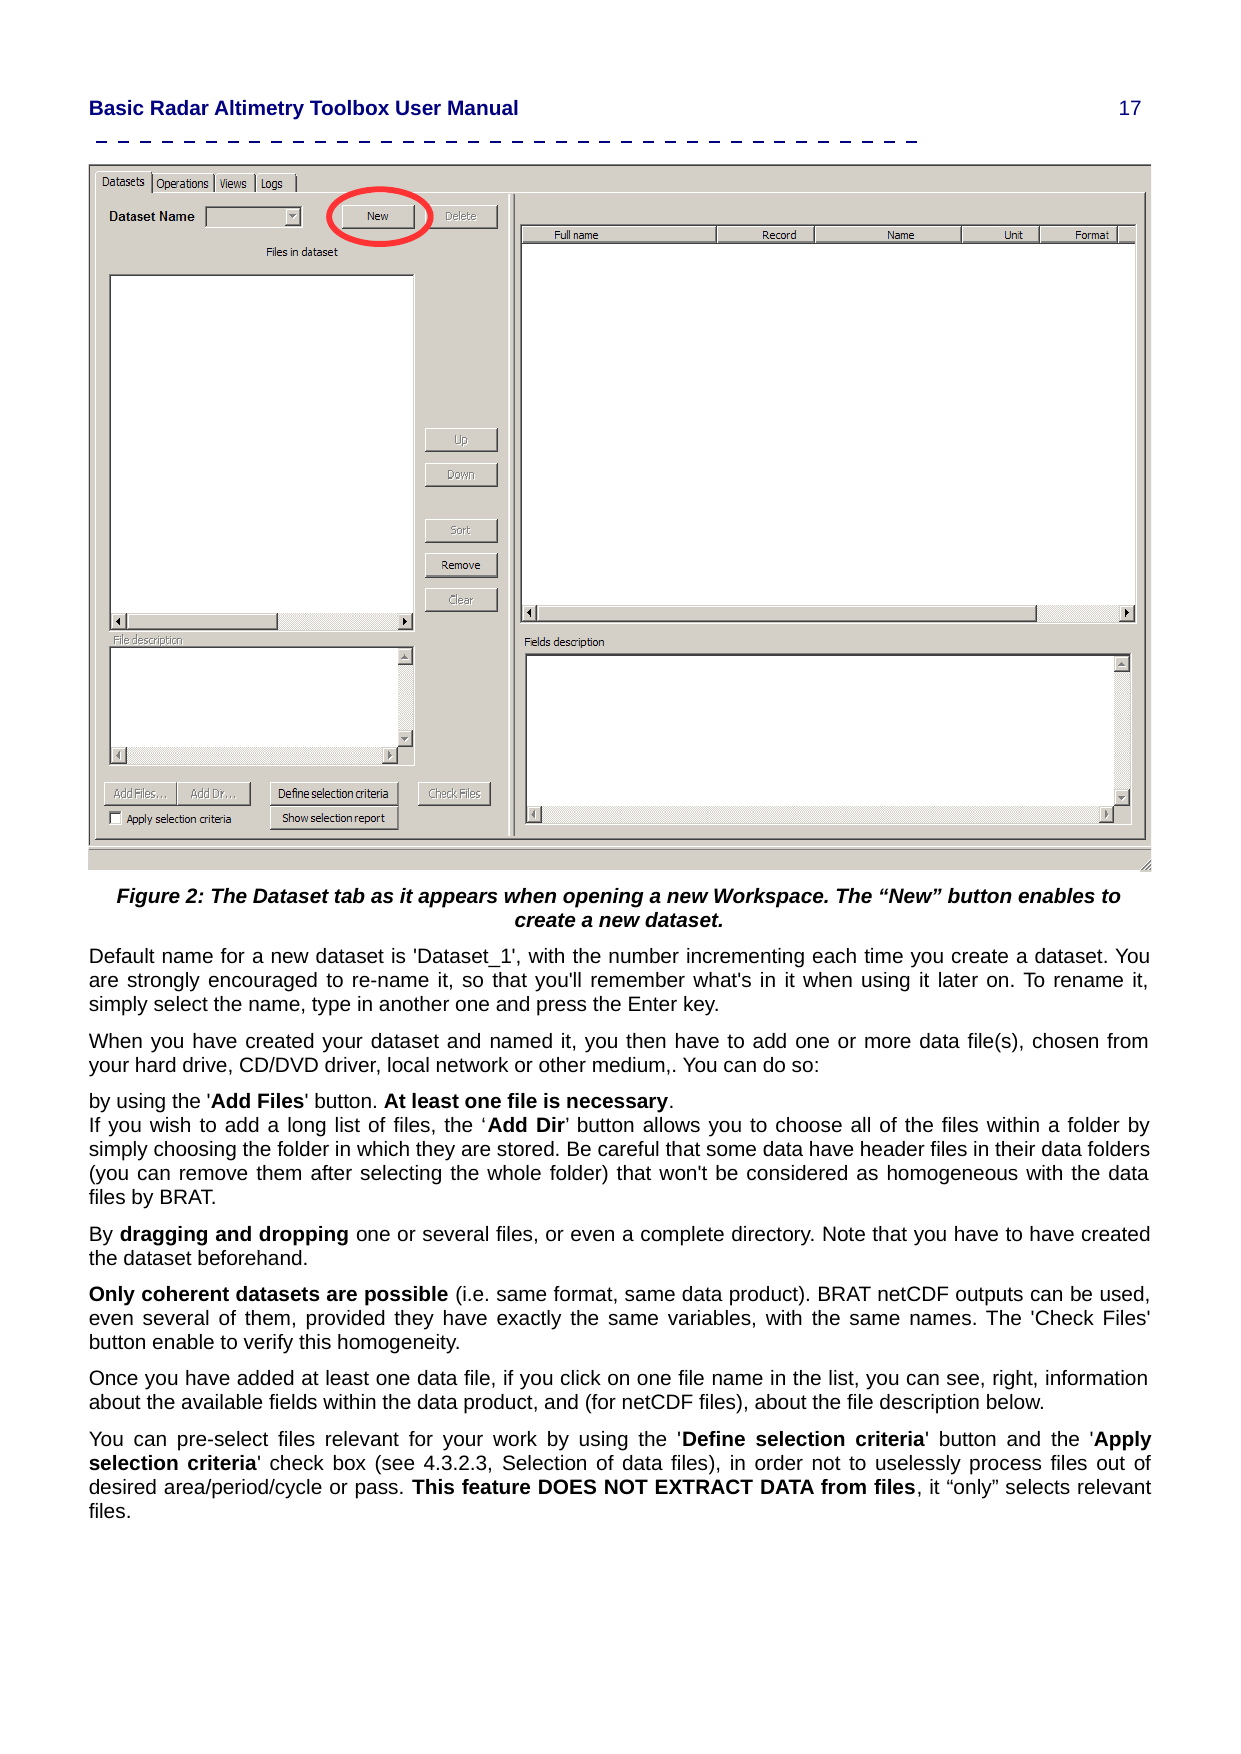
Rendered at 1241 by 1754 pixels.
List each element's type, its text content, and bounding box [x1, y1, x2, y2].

text by using the 'Add Files' button. At least one file is necessary. If you wish to add a long list of files, the ‘Add Dir’ button allows you to choose all of the files within a folder by simply choosing the folder in which they are stored. Be careful that some data have header files in their data folders (you can remove them after selecting the whole folder) that won't be considered as homogeneous with the data files by BRAT. [88, 1089, 1152, 1209]
text When you have created your dataset and named it, you then have to add one or more data file(s), chosen from your hard drive, CD/DVD driver, local network or other medium,. You can do so: [88, 1029, 1152, 1077]
text Figure 2: The Dataset tab as it appears when opening a new Workspace. The “New” button enables to create a new dataset. [88, 884, 1152, 932]
text Default name for a new dataset is 'Dataset_1', with the number incrementing each time you create a dataset. You are strongly encouraged to re-name it, so that you'll remember what's in it when using it later on. To rename it, simply select the name, type in another one and press the Enter key. [88, 944, 1152, 1016]
text By dragging and dropping one or several files, or even a complete directory. Note that you have to have created the dataset beforehand. [88, 1221, 1152, 1269]
text You can pre-select files relevant for your work by using the 'Define selection criteria' button and the 'Apply selection criteria' check box (see 4.3.2.3, Selection of data files), in order not to uselessly process files out of desired area/period/cycle or pass. This feature DOES NOT EXTRACT DATA from files, it “only” selects relevant files. [88, 1427, 1152, 1522]
text Only coherent datasets are possible (i.e. same format, same data product). BRAT netCDF outputs can be used, even several of them, provided they have exactly the same variables, with the same names. The 'Check Files' button enable to verify this homogeneity. [88, 1282, 1152, 1354]
text Once you have added at least one data file, if you click on one file name in the list, you can see, right, information about the available fields within the data product, and (for netCDF files), about the file description below. [88, 1366, 1152, 1414]
